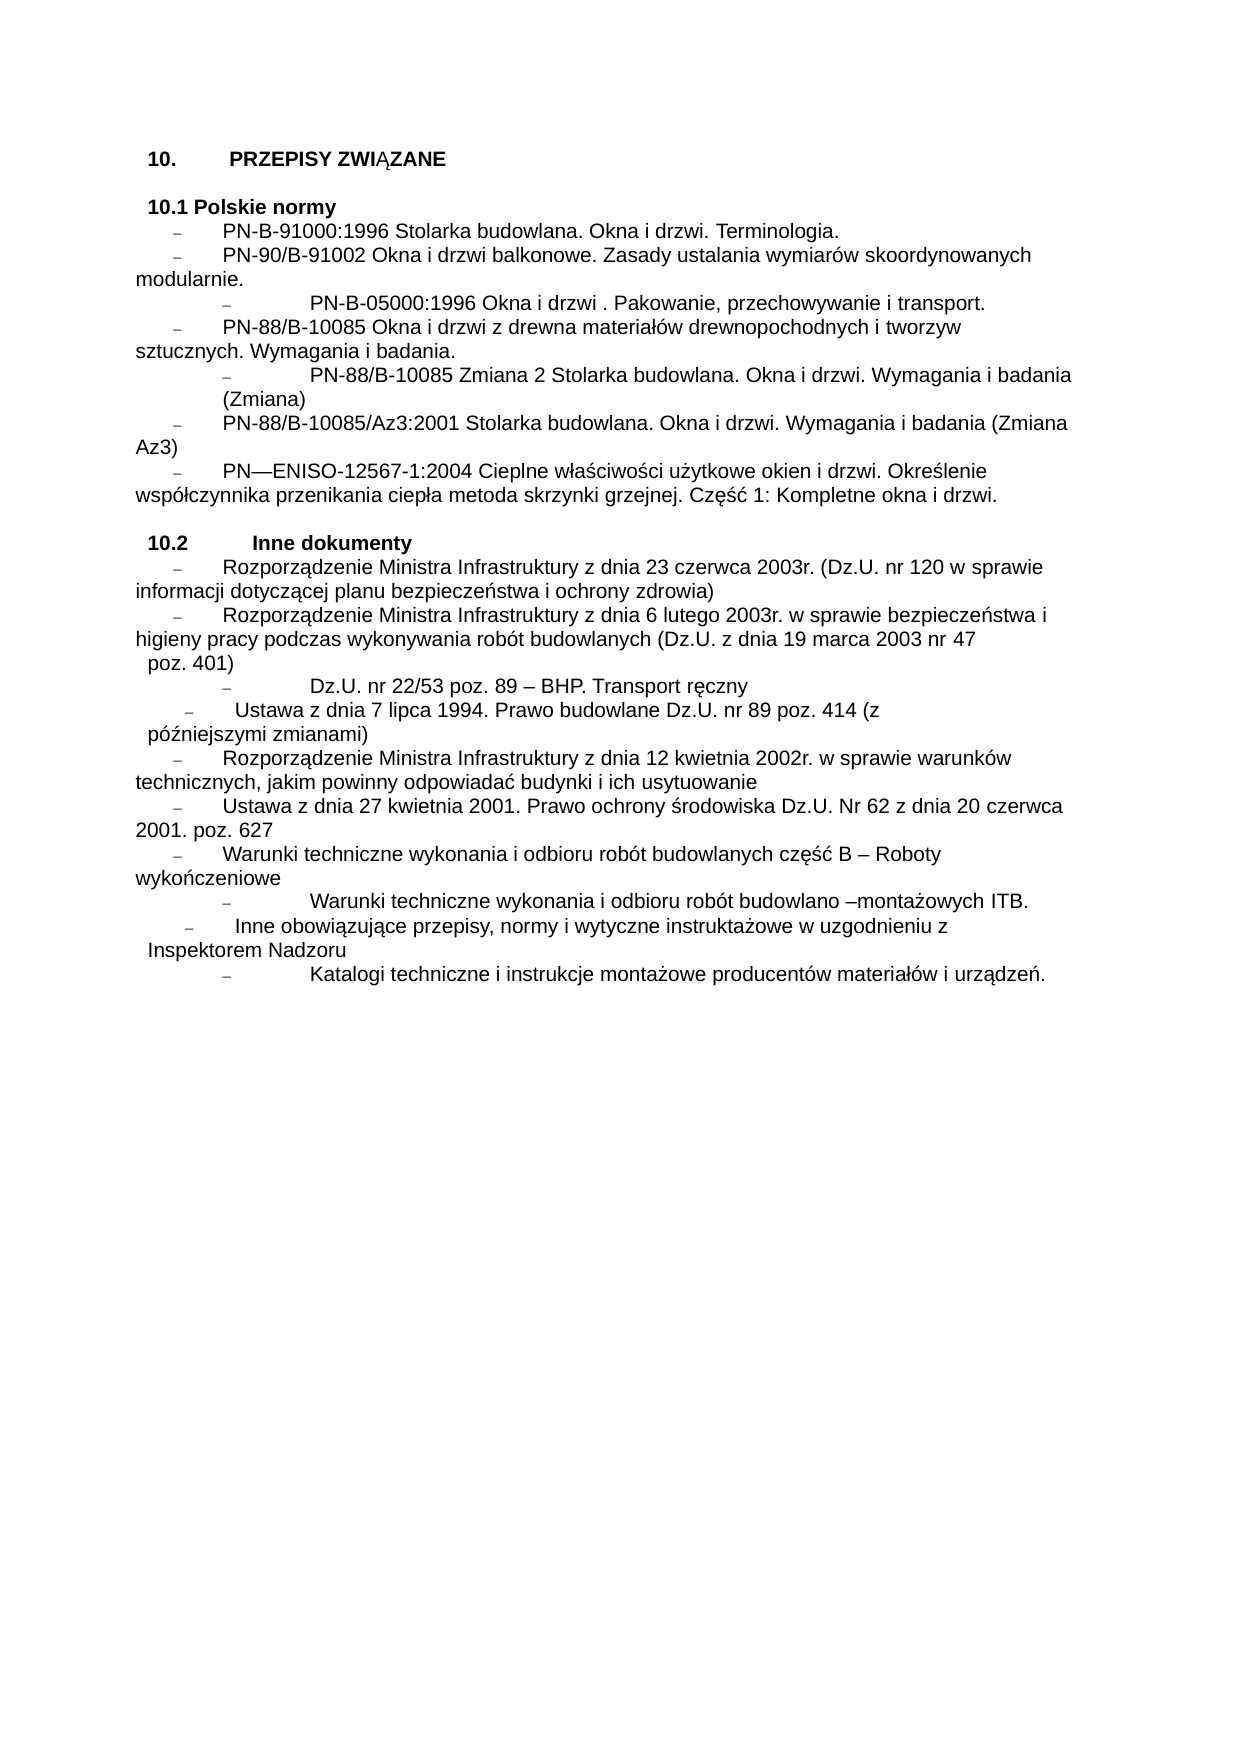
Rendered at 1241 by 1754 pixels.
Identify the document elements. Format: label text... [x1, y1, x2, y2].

text poz. 401) [147, 650, 1105, 674]
list Inne obowiązujące przepisy, normy i wytyczne instruktażowe w uzgodnieniu z Inspektorem Nadzoru [147, 914, 1059, 962]
list PN-88/B-10085/Az3:2001 Stolarka budowlana. Okna i drzwi. Wymagania i badania (Zmiana Az3) [135, 411, 1070, 459]
list Katalogi techniczne i instrukcje montażowe producentów materiałów i urządzeń. [222, 962, 1105, 986]
list PN-88/B-10085 Okna i drzwi z drewna materiałów drewnopochodnych i tworzyw sztucznych. Wymagania i badania. [135, 315, 962, 363]
list PN-B-91000:1996 Stolarka budowlana. Okna i drzwi. Terminologia. [135, 219, 1105, 243]
list Dz.U. nr 22/53 poz. 89 – BHP. Transport ręczny [222, 674, 1105, 698]
list PRZEPISY ZWIĄZANE [147, 147, 1105, 171]
list Rozporządzenie Ministra Infrastruktury z dnia 23 czerwca 2003r. (Dz.U. nr 120 w sprawie informacji dotyczącej planu bezpieczeństwa i ochrony zdrowia) [135, 554, 1045, 602]
list PN—ENISO-12567-1:2004 Cieplne właściwości użytkowe okien i drzwi. Określenie współczynnika przenikania ciepła metoda skrzynki grzejnej. Część 1: Kompletne okna i drzwi. [135, 459, 1010, 507]
list Rozporządzenie Ministra Infrastruktury z dnia 6 lutego 2003r. w sprawie bezpieczeństwa i higieny pracy podczas wykonywania robót budowlanych (Dz.U. z dnia 19 marca 2003 nr 47 [135, 602, 1049, 650]
list Inne dokumenty [147, 530, 1105, 554]
list Ustawa z dnia 7 lipca 1994. Prawo budowlane Dz.U. nr 89 poz. 414 (z późniejszymi zmianami) [147, 698, 995, 746]
list Polskie normy [147, 195, 1105, 219]
list PN-88/B-10085 Zmiana 2 Stolarka budowlana. Okna i drzwi. Wymagania i badania (Zmiana) [222, 363, 1105, 411]
list Warunki techniczne wykonania i odbioru robót budowlanych część B – Roboty wykończeniowe [135, 842, 944, 890]
list Ustawa z dnia 27 kwietnia 2001. Prawo ochrony środowiska Dz.U. Nr 62 z dnia 20 czerwca 2001. poz. 627 [135, 794, 1064, 842]
list PN-90/B-91002 Okna i drzwi balkonowe. Zasady ustalania wymiarów skoordynowanych modularnie. [135, 243, 1032, 291]
list PN-B-05000:1996 Okna i drzwi . Pakowanie, przechowywanie i transport. [222, 291, 1105, 315]
list Warunki techniczne wykonania i odbioru robót budowlano –montażowych ITB. [222, 890, 1105, 914]
list Rozporządzenie Ministra Infrastruktury z dnia 12 kwietnia 2002r. w sprawie warunków technicznych, jakim powinny odpowiadać budynki i ich usytuowanie [135, 746, 1014, 794]
